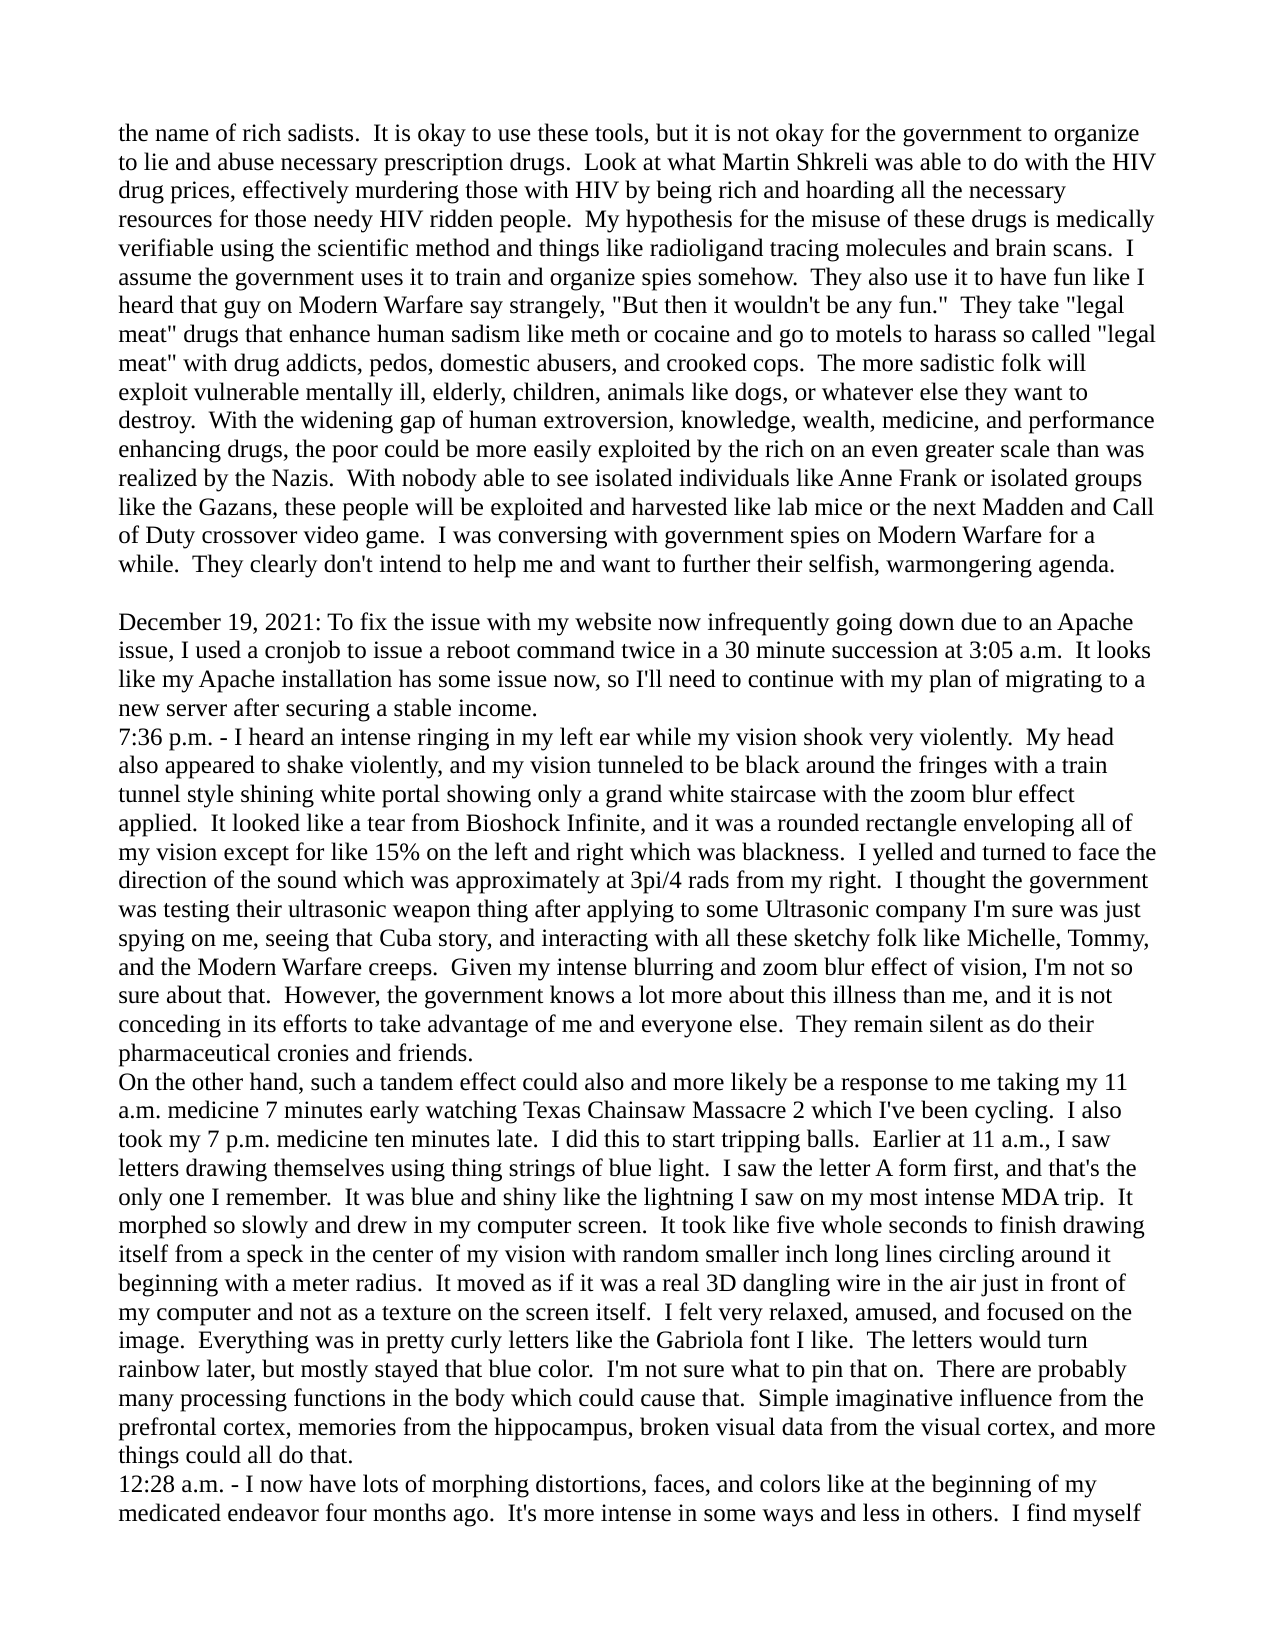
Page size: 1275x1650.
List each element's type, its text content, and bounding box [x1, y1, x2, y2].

text the name of rich sadists. It is okay to use these tools, but it is not okay for the government to organize to lie and abuse necessary prescription drugs. Look at what Martin Shkreli was able to do with the HIV drug prices, effectively murdering those with HIV by being rich and hoarding all the necessary resources for those needy HIV ridden people. My hypothesis for the misuse of these drugs is medically verifiable using the scientific method and things like radioligand tracing molecules and brain scans. I assume the government uses it to train and organize spies somehow. They also use it to have fun like I heard that guy on Modern Warfare say strangely, "But then it wouldn't be any fun." They take "legal meat" drugs that enhance human sadism like meth or cocaine and go to motels to harass so called "legal meat" with drug addicts, pedos, domestic abusers, and crooked cops. The more sadistic folk will exploit vulnerable mentally ill, elderly, children, animals like dogs, or whatever else they want to destroy. With the widening gap of human extroversion, knowledge, wealth, medicine, and performance enhancing drugs, the poor could be more easily exploited by the rich on an even greater scale than was realized by the Nazis. With nobody able to see isolated individuals like Anne Frank or isolated groups like the Gazans, these people will be exploited and harvested like lab mice or the next Madden and Call of Duty crossover video game. I was conversing with government spies on Modern Warfare for a while. They clearly don't intend to help me and want to further their selfish, warmongering agenda. [118, 118, 1157, 578]
text On the other hand, such a tandem effect could also and more likely be a response to me taking my 11 a.m. medicine 7 minutes early watching Texas Chainsaw Massacre 2 which I've been cycling. I also took my 7 p.m. medicine ten minutes late. I did this to start tripping balls. Earlier at 11 a.m., I saw letters drawing themselves using thing strings of blue light. I saw the letter A form first, and that's the only one I remember. It was blue and shiny like the lightning I saw on my most intense MDA trip. It morphed so slowly and drew in my computer screen. It took like five whole seconds to finish drawing itself from a speck in the center of my vision with random smaller inch long lines circling around it beginning with a meter radius. It moved as if it was a real 3D dangling wire in the air just in front of my computer and not as a texture on the screen itself. I felt very relaxed, amused, and focused on the image. Everything was in pretty curly letters like the Gabriola font I like. The letters would turn rainbow later, but mostly stayed that blue color. I'm not sure what to pin that on. There are probably many processing functions in the body which could cause that. Simple imaginative influence from the prefrontal cortex, memories from the hippocampus, broken visual data from the visual cortex, and more things could all do that. [118, 1067, 1157, 1469]
text 12:28 a.m. - I now have lots of morphing distortions, faces, and colors like at the beginning of my medicated endeavor four months ago. It's more intense in some ways and less in others. I find myself [118, 1469, 1157, 1527]
text 7:36 p.m. - I heard an intense ringing in my left ear while my vision shook very violently. My head also appeared to shake violently, and my vision tunneled to be black around the fringes with a train tunnel style shining white portal showing only a grand white staircase with the zoom blur effect applied. It looked like a tear from Bioshock Infinite, and it was a rounded rectangle enveloping all of my vision except for like 15% on the left and right which was blackness. I yelled and turned to face the direction of the sound which was approximately at 3pi/4 rads from my right. I thought the government was testing their ultrasonic weapon thing after applying to some Ultrasonic company I'm sure was just spying on me, seeing that Cuba story, and interacting with all these sketchy folk like Michelle, Tommy, and the Modern Warfare creeps. Given my intense blurring and zoom blur effect of vision, I'm not so sure about that. However, the government knows a lot more about this illness than me, and it is not conceding in its efforts to take advantage of me and everyone else. They remain silent as do their pharmaceutical cronies and friends. [118, 722, 1157, 1067]
text December 19, 2021: To fix the issue with my website now infrequently going down due to an Apache issue, I used a cronjob to issue a reboot command twice in a 30 minute succession at 3:05 a.m. It looks like my Apache installation has some issue now, so I'll need to continue with my plan of migrating to a new server after securing a stable income. [118, 607, 1157, 722]
